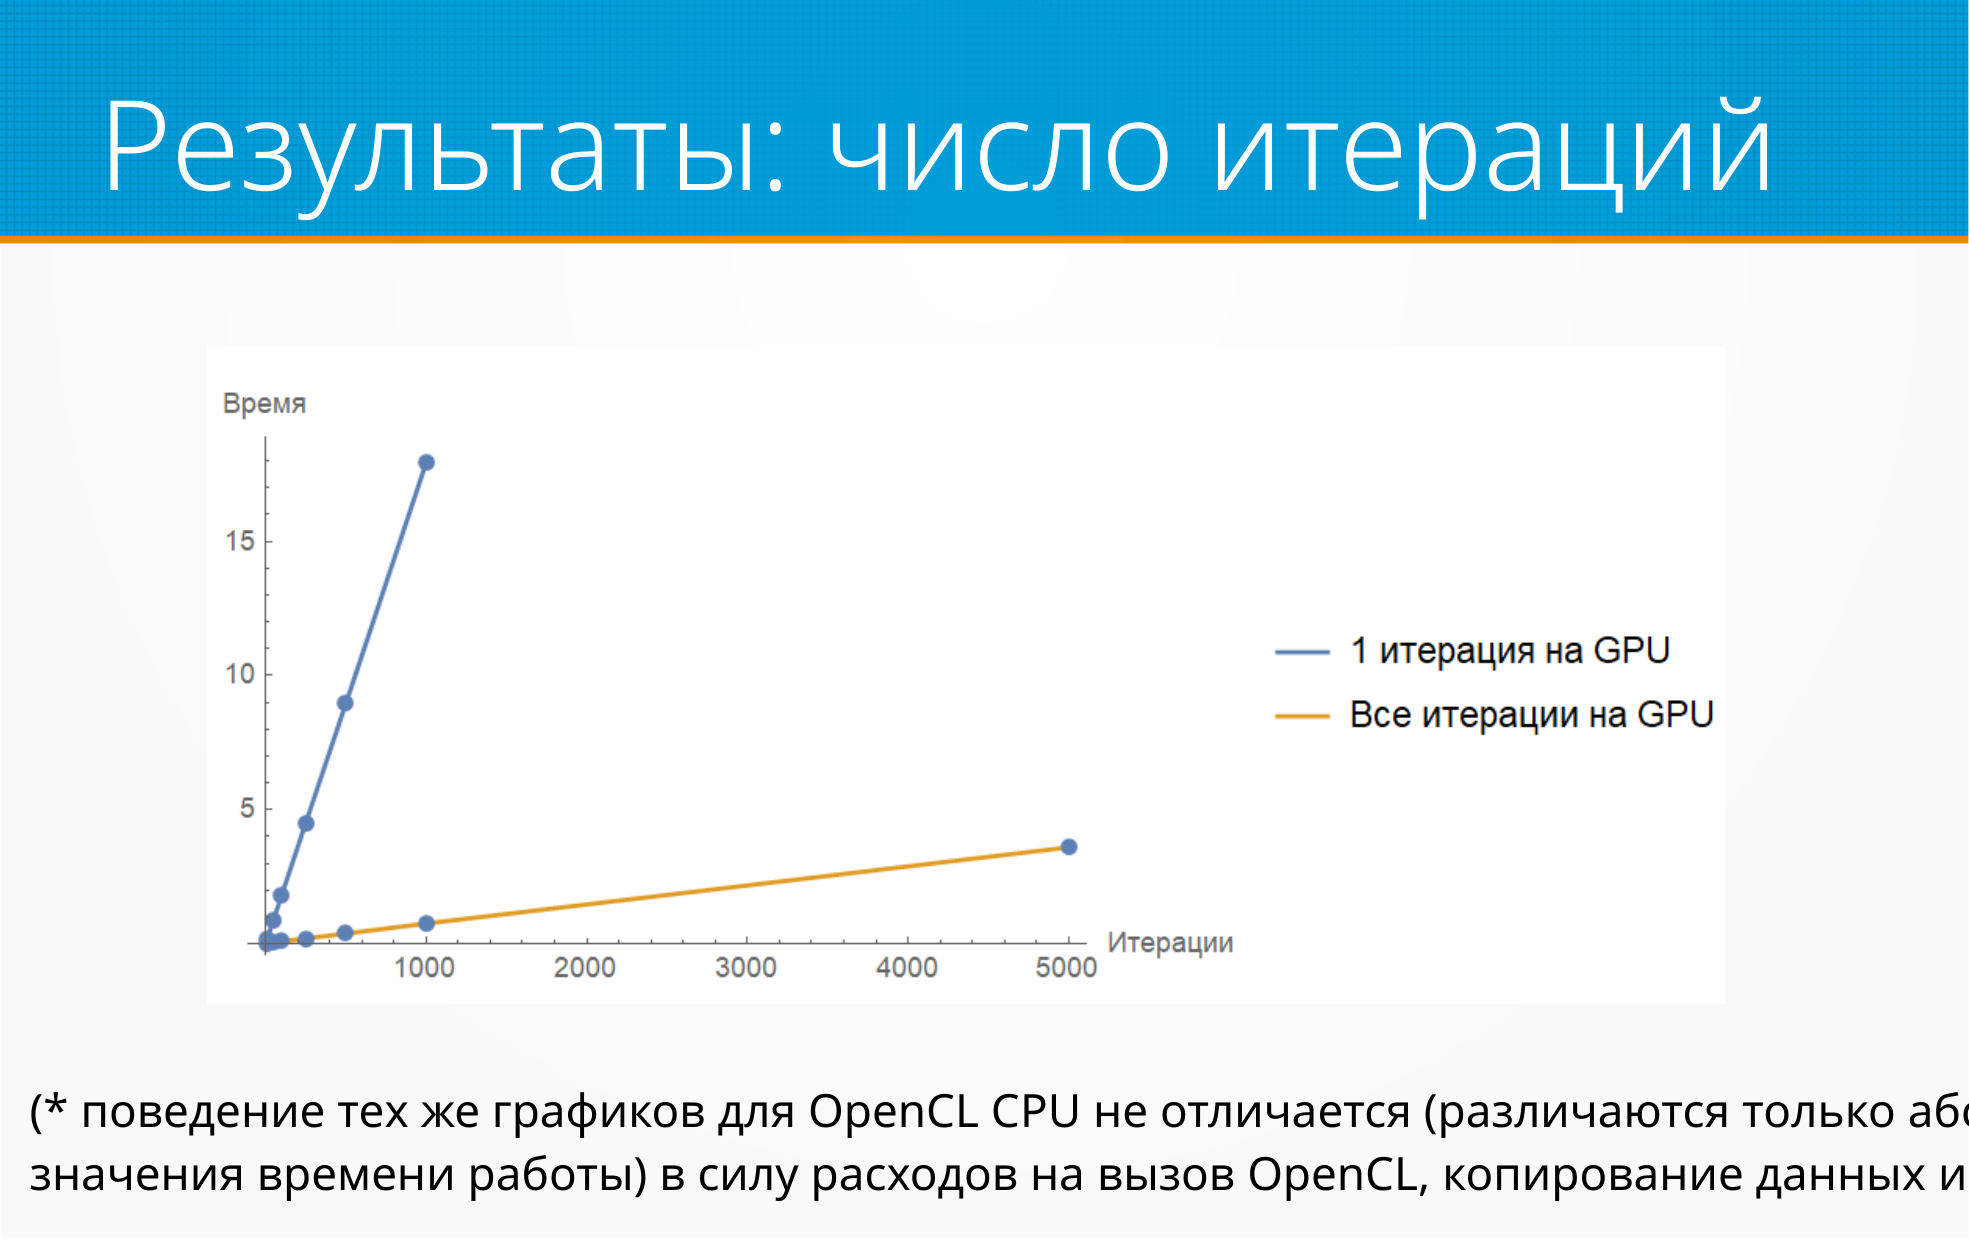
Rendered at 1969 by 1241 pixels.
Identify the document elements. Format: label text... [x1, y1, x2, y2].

picture [0, 236, 1969, 1241]
text_box (* поведение тех же графиков для OpenCL CPU не отличается (различаются только абсолютные значения времени работы) в силу расходов на вызов OpenCL, копирование данных и т. д. *) [23, 1077, 1956, 1205]
title Результаты: число итераций [98, 19, 1870, 227]
